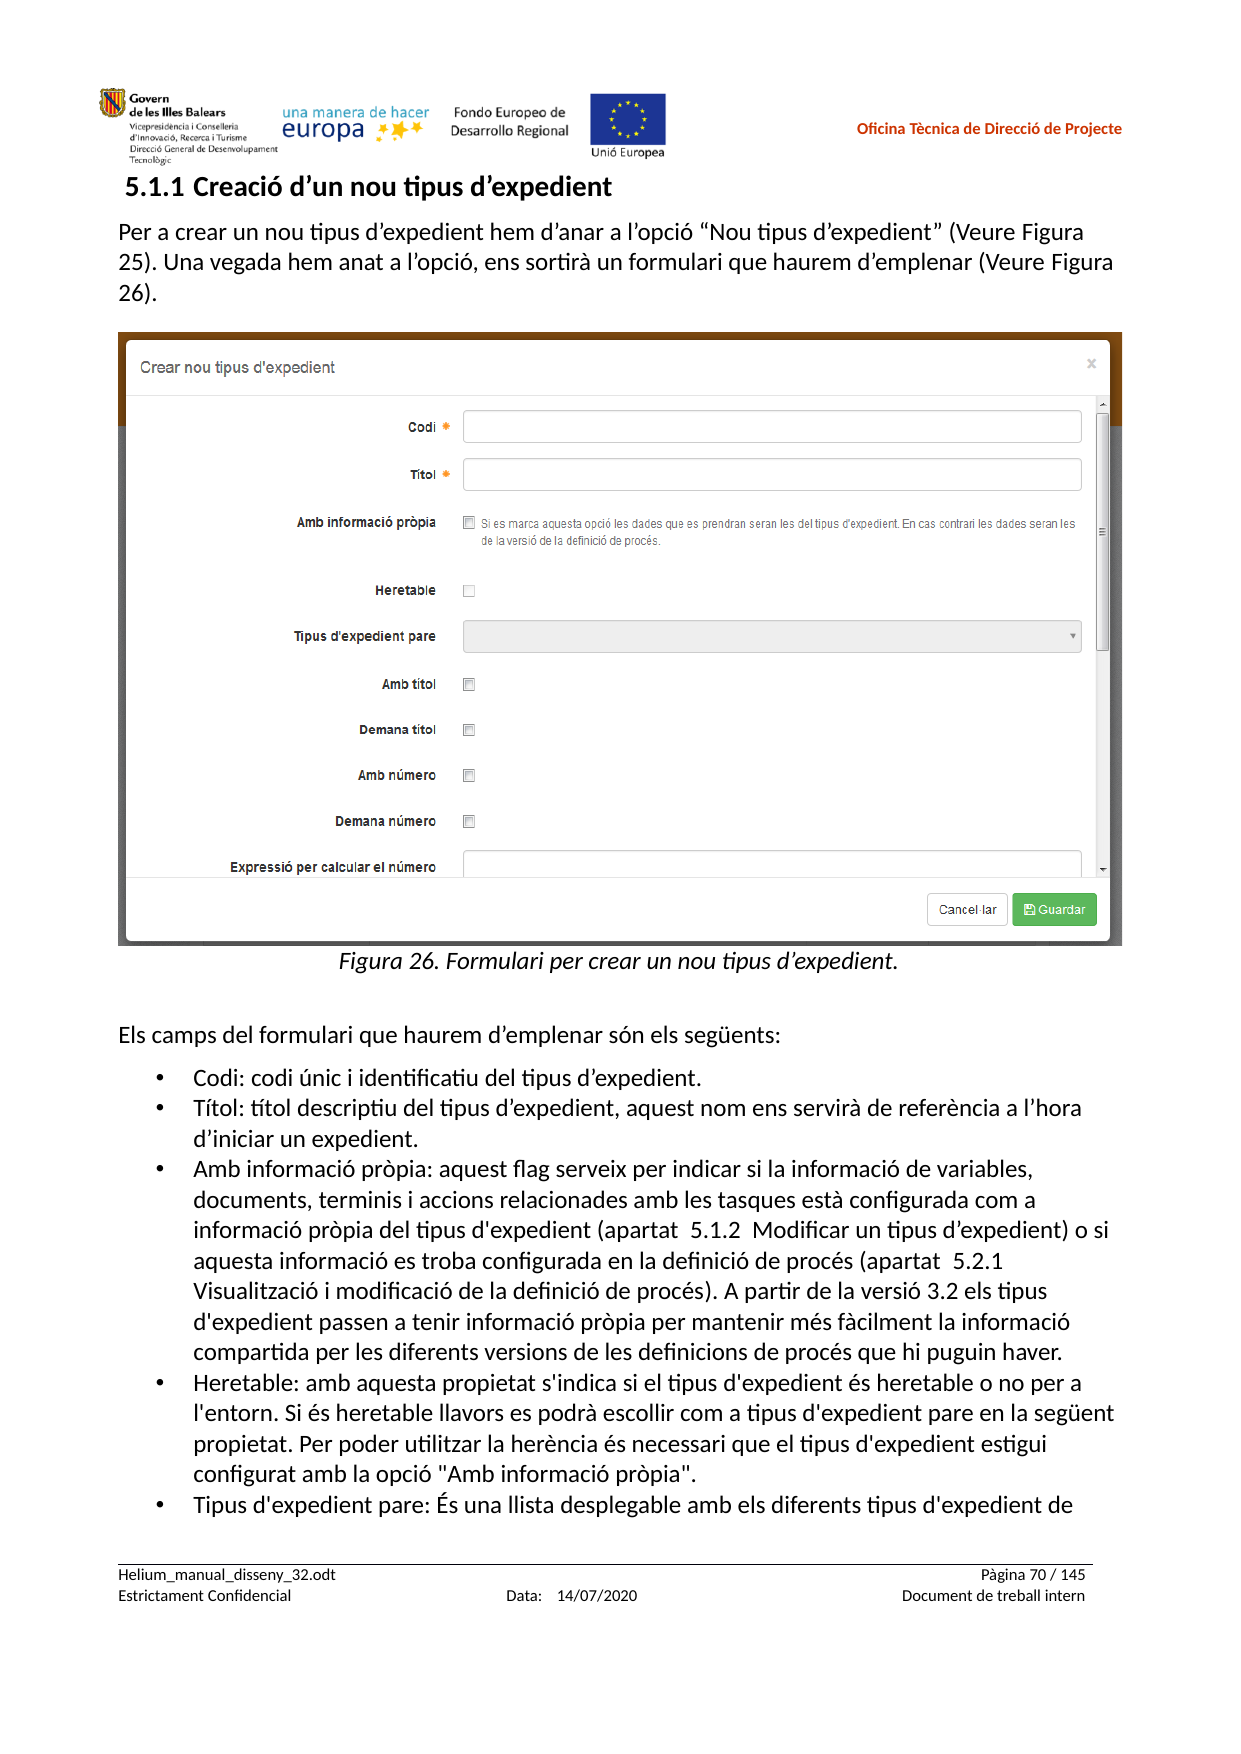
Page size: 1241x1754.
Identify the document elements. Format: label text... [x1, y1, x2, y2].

list Títol: títol descriptiu del tipus d’expedient, aquest nom ens servirà de referència a l’hora d’iniciar un expedient. [156, 1092, 1122, 1153]
list Amb informació pròpia: aquest flag serveix per indicar si la informació de variables, documents, terminis i accions relacionades amb les tasques està configurada com a informació pròpia del tipus d'expedient (apartat 5.1.2 Modificar un tipus d’expedient) o si aquesta informació es troba configurada en la definició de procés (apartat 5.2.1 Visualització i modificació de la definició de procés). A partir de la versió 3.2 els tipus d'expedient passen a tenir informació pròpia per mantenir més fàcilment la informació compartida per les diferents versions de les definicions de procés que hi puguin haver. [156, 1153, 1122, 1367]
list Tipus d'expedient pare: És una llista desplegable amb els diferents tipus d'expedient de [156, 1489, 1122, 1519]
text Els camps del formulari que haurem d’emplenar són els següents: [118, 1019, 1122, 1049]
text Figura 26. Formulari per crear un nou tipus d’expedient. [118, 946, 1122, 976]
subtitle Creació d’un nou tipus d’expedient [118, 168, 1122, 203]
list Heretable: amb aquesta propietat s'indica si el tipus d'expedient és heretable o no per a l'entorn. Si és heretable llavors es podrà escollir com a tipus d'expedient pare en la següent propietat. Per poder utilitzar la herència és necessari que el tipus d'expedient estigui configurat amb la opció "Amb informació pròpia". [156, 1367, 1122, 1489]
list Codi: codi únic i identificatiu del tipus d’expedient. [156, 1062, 1122, 1092]
picture [99, 87, 668, 166]
text Per a crear un nou tipus d’expedient hem d’anar a l’opció “Nou tipus d’expedient” (Veure Figura 25). Una vegada hem anat a l’opció, ens sortirà un formulari que haurem d’emplenar (Veure Figura 26). [118, 216, 1122, 308]
